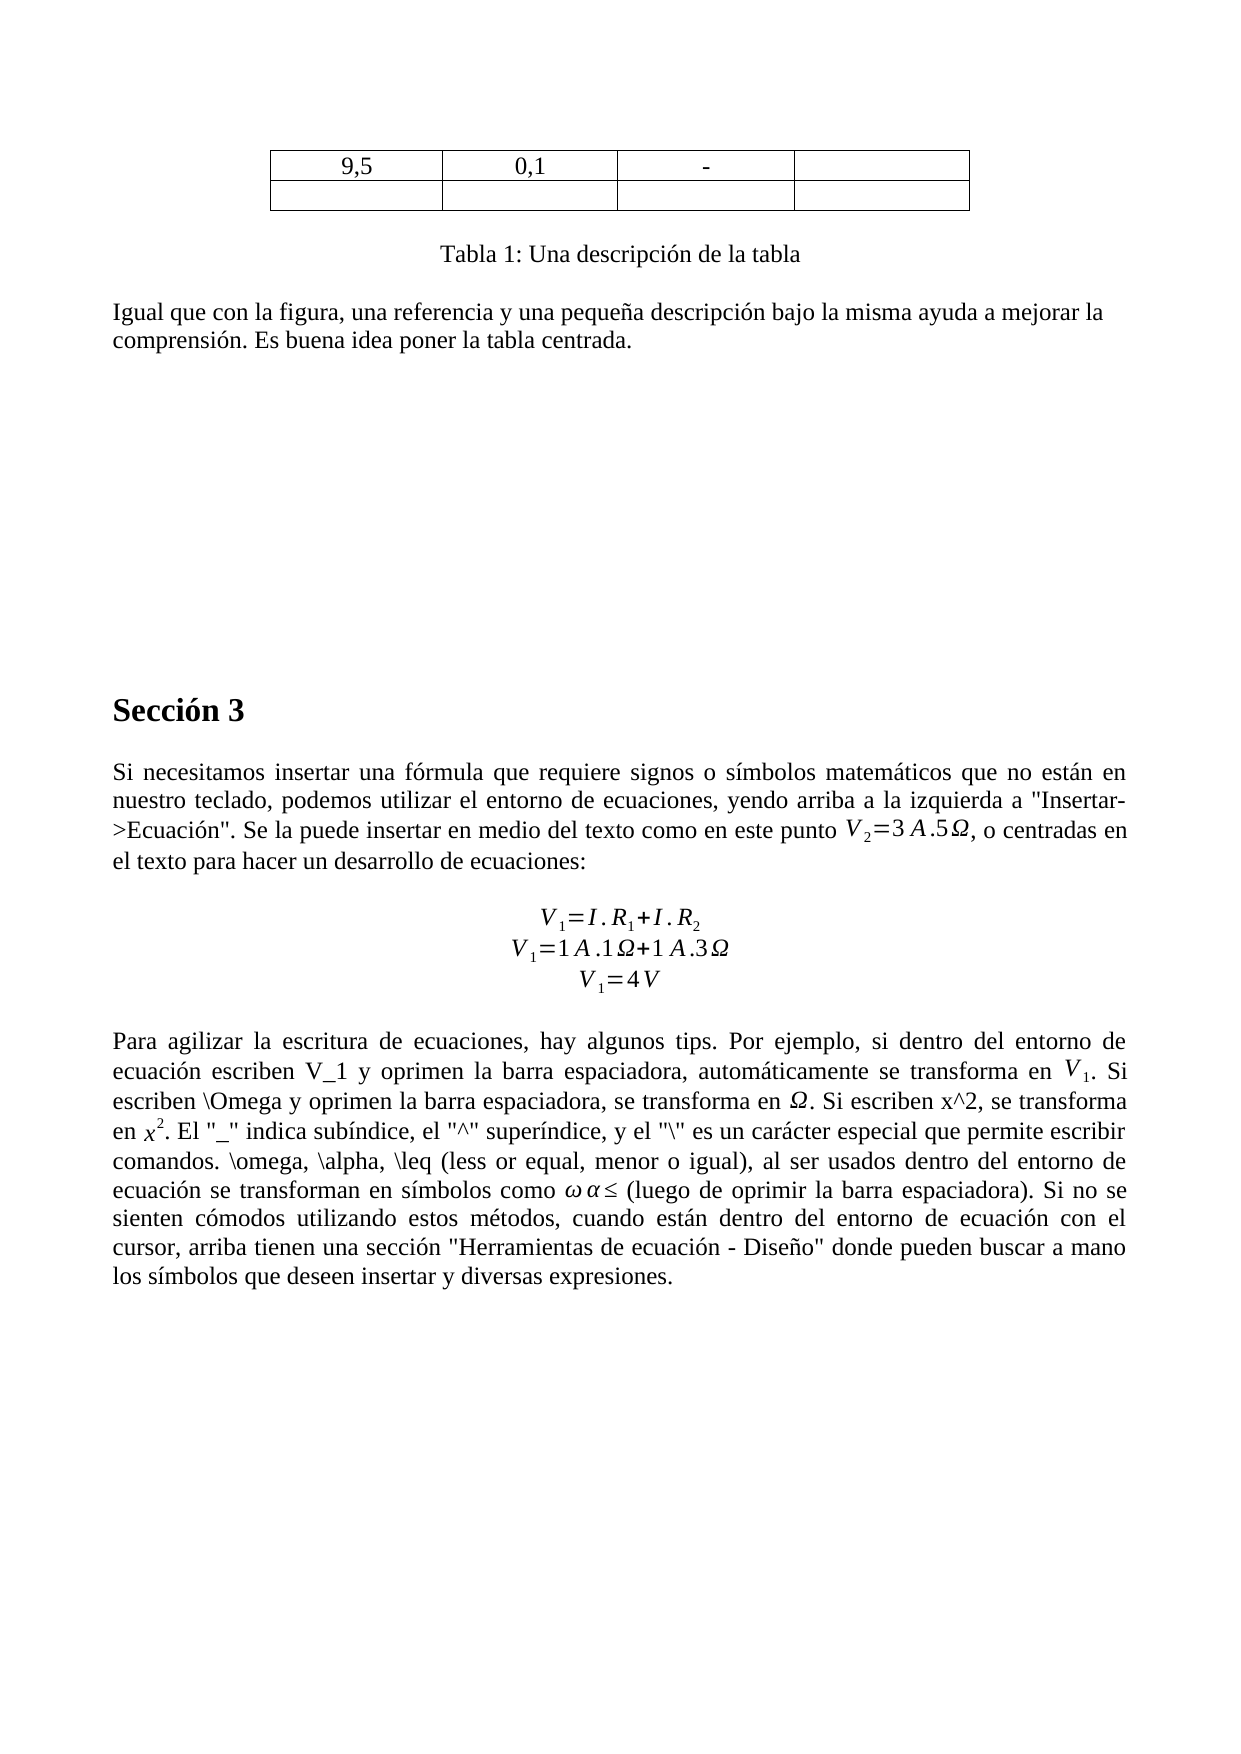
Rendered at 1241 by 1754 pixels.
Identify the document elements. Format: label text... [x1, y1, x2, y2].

text Igual que con la figura, una referencia y una pequeña descripción bajo la misma ayuda a mejorar la comprensión. Es buena idea poner la tabla centrada. [112, 297, 1128, 354]
table_cell - [618, 151, 794, 180]
table_cell [795, 151, 969, 180]
table_cell [618, 181, 794, 209]
table_cell 0,1 [443, 151, 617, 180]
table_cell [271, 181, 442, 209]
table_cell 9,5 [271, 151, 442, 180]
text Para agilizar la escritura de ecuaciones, hay algunos tips. Por ejemplo, si dentro del entorno de ecuación escriben V_1 y oprimen la barra espaciadora, automáticamente se transforma en . Si escriben \Omega y oprimen la barra espaciadora, se transforma en . Si escriben x^2, se transforma en . El "_" indica subíndice, el "^" superíndice, y el "\" es un carácter especial que permite escribir comandos. \omega, \alpha, \leq (less or equal, menor o igual), al ser usados dentro del entorno de ecuación se transforman en símbolos como (luego de oprimir la barra espaciadora). Si no se sienten cómodos utilizando estos métodos, cuando están dentro del entorno de ecuación con el cursor, arriba tienen una sección "Herramientas de ecuación - Diseño" donde pueden buscar a mano los símbolos que deseen insertar y diversas expresiones. [112, 1026, 1128, 1290]
text Tabla 1: Una descripción de la tabla [112, 239, 1128, 268]
table_cell [443, 181, 617, 209]
text Sección 3 [112, 690, 1128, 728]
text Si necesitamos insertar una fórmula que requiere signos o símbolos matemáticos que no están en nuestro teclado, podemos utilizar el entorno de ecuaciones, yendo arriba a la izquierda a "Insertar->Ecuación". Se la puede insertar en medio del texto como en este punto , o centradas en el texto para hacer un desarrollo de ecuaciones: [112, 757, 1128, 874]
table_cell [795, 181, 969, 209]
